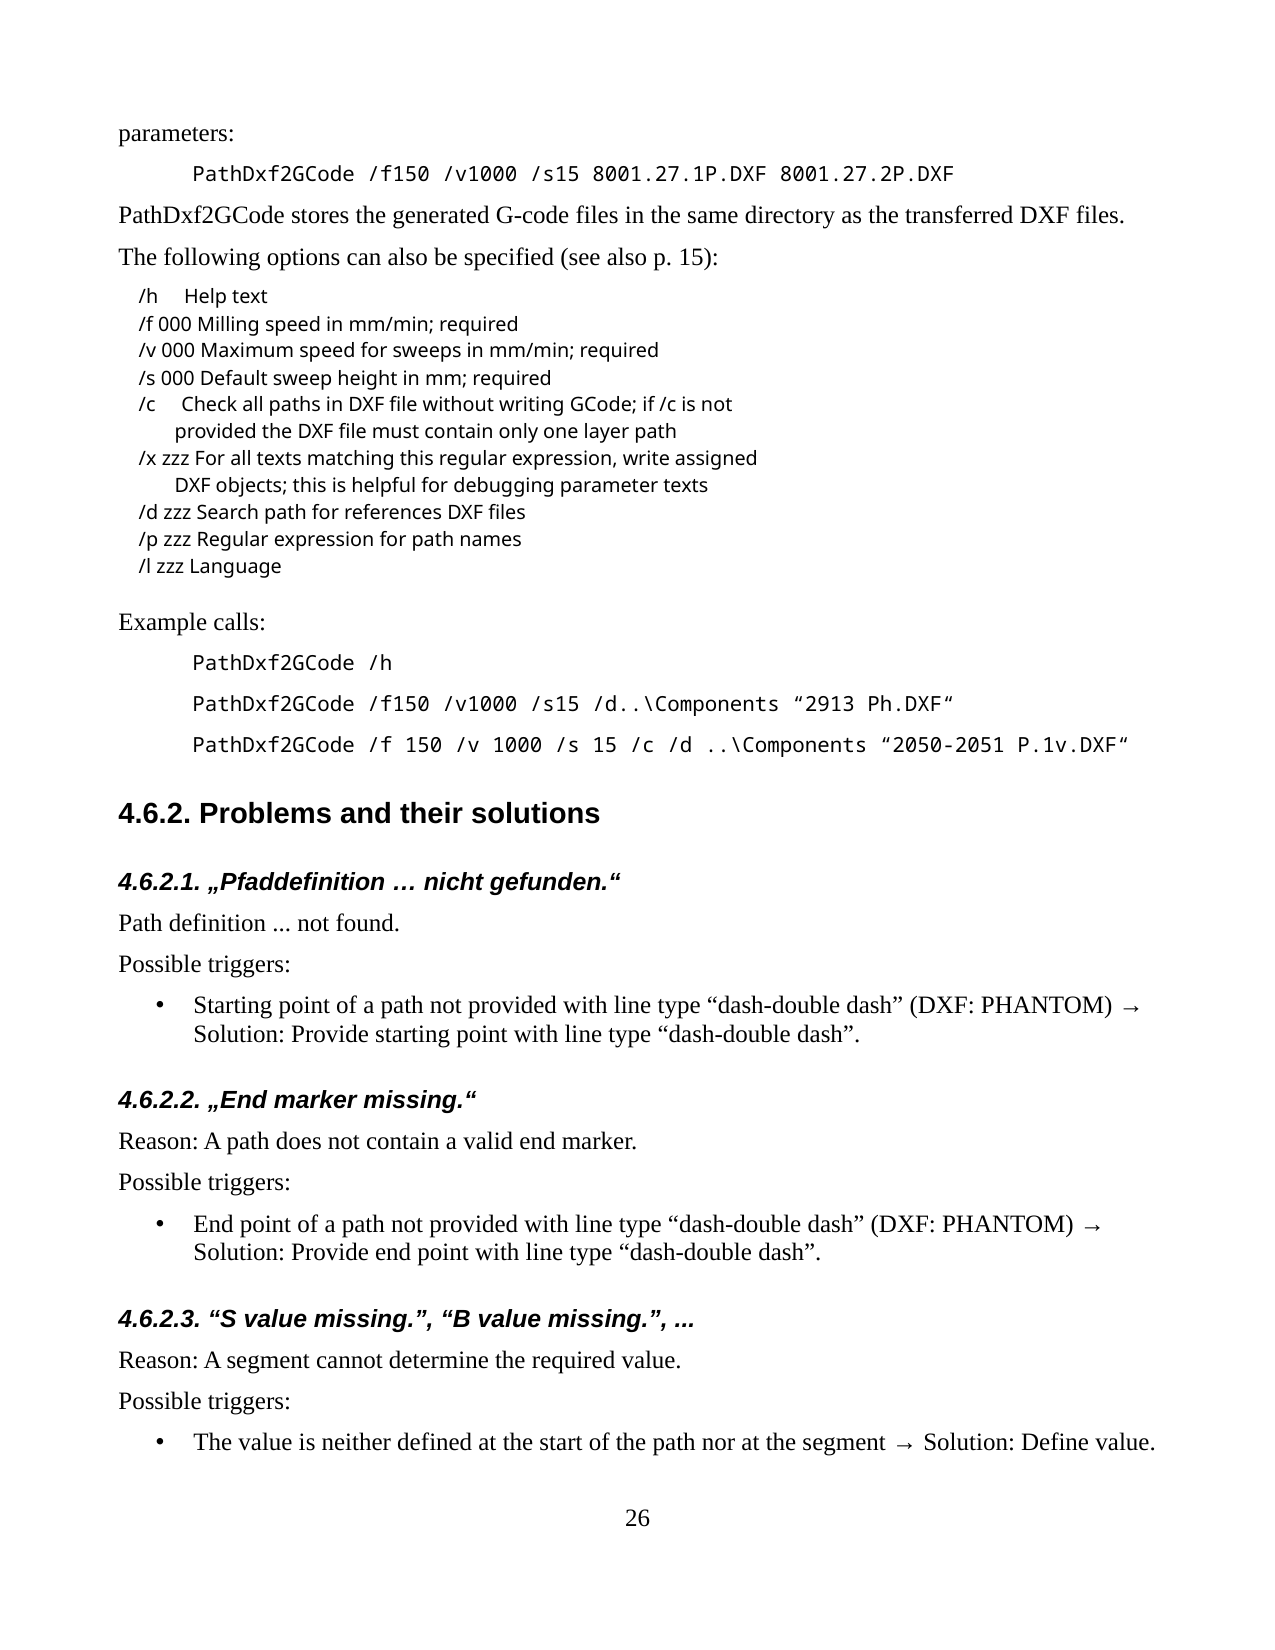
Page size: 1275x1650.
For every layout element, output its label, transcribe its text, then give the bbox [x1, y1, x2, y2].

text Possible triggers: [118, 1386, 1157, 1415]
subtitle 4.6.2. Problems and their solutions [118, 796, 1157, 829]
text PathDxf2GCode /f150 /v1000 /s15 /d..\Components “2913 Ph.DXF“ [118, 689, 1157, 717]
text PathDxf2GCode /h [118, 648, 1157, 676]
text Example calls: [118, 607, 1157, 635]
text /p zzz Regular expression for path names [118, 526, 1157, 553]
subtitle 4.6.2.2. „End marker missing.“ [118, 1085, 1157, 1114]
list Starting point of a path not provided with line type “dash-double dash” (DXF: PHANTOM) → Solution: Provide starting point with line type “dash-double dash”. [156, 990, 1157, 1048]
text PathDxf2GCode /f 150 /v 1000 /s 15 /c /d ..\Components “2050-2051 P.1v.DXF“ [118, 730, 1157, 758]
subtitle 4.6.2.3. “S value missing.”, “B value missing.”, ... [118, 1304, 1157, 1332]
text /d zzz Search path for references DXF files [118, 499, 1157, 526]
text /h Help text [118, 283, 1157, 310]
text Reason: A path does not contain a valid end marker. [118, 1126, 1157, 1155]
text DXF objects; this is helpful for debugging parameter texts [118, 472, 1157, 499]
text /s 000 Default sweep height in mm; required [118, 364, 1157, 391]
text PathDxf2GCode /f150 /v1000 /s15 8001.27.1P.DXF 8001.27.2P.DXF [118, 159, 1157, 188]
text /c Check all paths in DXF file without writing GCode; if /c is not [118, 391, 1157, 418]
list The value is neither defined at the start of the path nor at the segment → Solution: Define value. [156, 1427, 1157, 1456]
text /l zzz Language [118, 553, 1157, 579]
text Path definition ... not found. [118, 908, 1157, 936]
text /f 000 Milling speed in mm/min; required [118, 310, 1157, 337]
text Reason: A segment cannot determine the required value. [118, 1345, 1157, 1373]
subtitle 4.6.2.1. „Pfaddefinition … nicht gefunden.“ [118, 867, 1157, 895]
text The following options can also be specified (see also p. 14): [118, 242, 1157, 270]
text provided the DXF file must contain only one layer path [118, 418, 1157, 445]
list End point of a path not provided with line type “dash-double dash” (DXF: PHANTOM) → Solution: Provide end point with line type “dash-double dash”. [156, 1209, 1157, 1266]
text Possible triggers: [118, 949, 1157, 978]
text /v 000 Maximum speed for sweeps in mm/min; required [118, 337, 1157, 364]
text parameters: [118, 118, 1157, 147]
text /x zzz For all texts matching this regular expression, write assigned [118, 445, 1157, 472]
text PathDxf2GCode stores the generated G-code files in the same directory as the transferred DXF files. [118, 200, 1157, 229]
text Possible triggers: [118, 1167, 1157, 1196]
